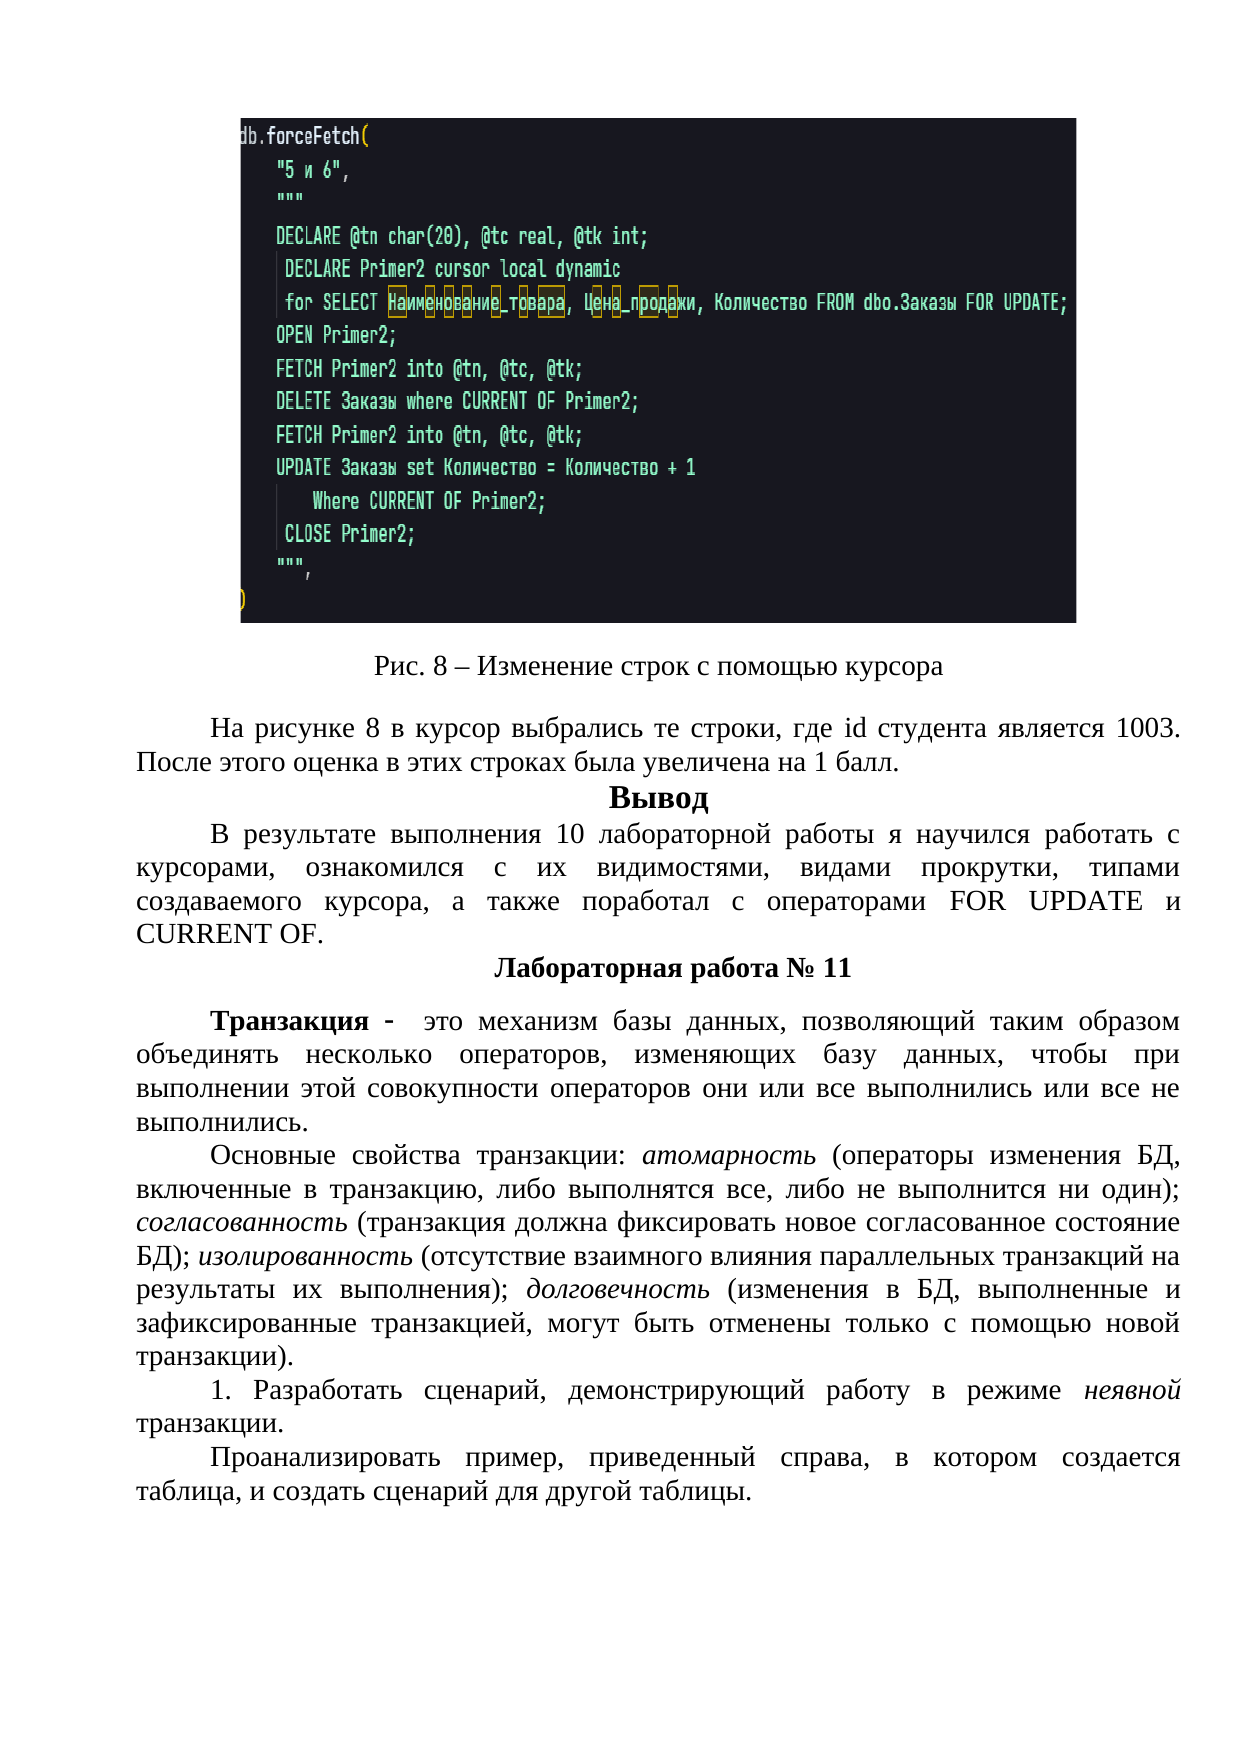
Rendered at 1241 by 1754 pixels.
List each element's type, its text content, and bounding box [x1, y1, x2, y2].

text На рисунке 8 в курсор выбрались те строки, где id студента является 1003. После этого оценка в этих строках была увеличена на 1 балл. [136, 711, 1181, 778]
text Транзакция  это механизм базы данных, позволяющий таким образом объединять несколько операторов, изменяющих базу данных, чтобы при выполнении этой совокупности операторов они или все выполнились или все не выполнились. [136, 1003, 1181, 1137]
text Основные свойства транзакции: атомарность (операторы изменения БД, включенные в транзакцию, либо выполнятся все, либо не выполнится ни один); согласованность (транзакция должна фиксировать новое согласованное состояние БД); изолированность (отсутствие взаимного влияния параллельных транзакций на результаты их выполнения); долговечность (изменения в БД, выполненные и зафиксированные транзакцией, могут быть отменены только с помощью новой транзакции). [136, 1137, 1181, 1372]
picture [240, 118, 1077, 623]
text Рис. 8 – Изменение строк с помощью курсора [136, 648, 1181, 681]
text В результате выполнения 10 лабораторной работы я научился работать с курсорами, ознакомился с их видимостями, видами прокрутки, типами создаваемого курсора, а также поработал с операторами FOR UPDATE и CURRENT OF. [136, 816, 1181, 950]
text Лабораторная работа № 11 [136, 950, 1181, 984]
text Вывод [136, 778, 1181, 816]
text 1. Разработать сценарий, демонстрирующий работу в режиме неявной транзакции. [136, 1372, 1181, 1439]
text Проанализировать пример, приведенный справа, в котором создается таблица, и создать сценарий для другой таблицы. [136, 1439, 1181, 1506]
